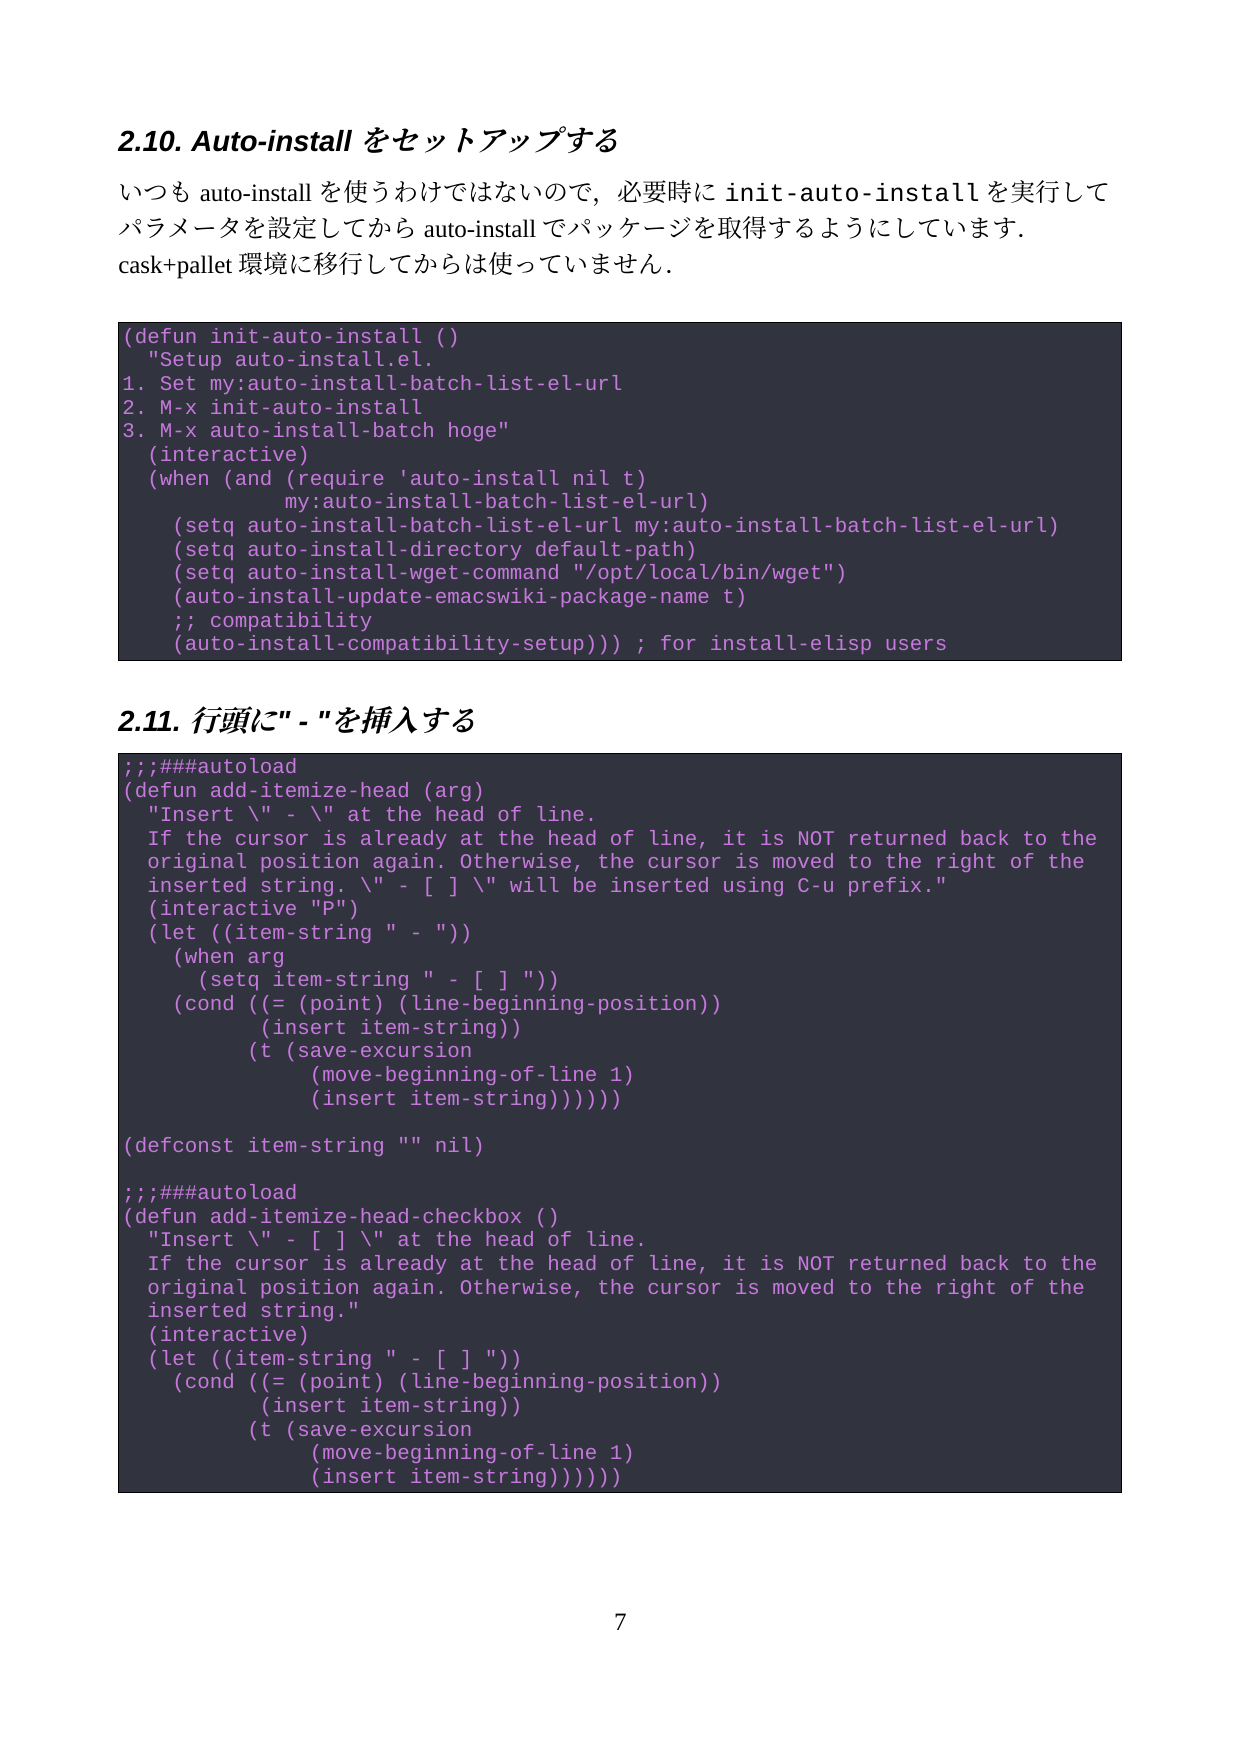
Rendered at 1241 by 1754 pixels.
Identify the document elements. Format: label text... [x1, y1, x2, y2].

text 2. M-x init-auto-install [119, 393, 1121, 416]
text original position again. Otherwise, the cursor is moved to the right of the [119, 1273, 1121, 1296]
text ;;;###autoload [119, 754, 1121, 776]
text (auto-install-compatibility-setup))) ; for install-elisp users [119, 629, 1121, 660]
text (insert item-string)) [119, 1391, 1121, 1415]
text (t (save-excursion [119, 1036, 1121, 1060]
text (when (and (require 'auto-install nil t) [119, 464, 1121, 487]
text (insert item-string)) [119, 1013, 1121, 1036]
text If the cursor is already at the head of line, it is NOT returned back to the [119, 1249, 1121, 1273]
text "Insert \" - [ ] \" at the head of line. [119, 1226, 1121, 1249]
text ;; compatibility [119, 606, 1121, 629]
text 1. Set my:auto-install-batch-list-el-url [119, 369, 1121, 393]
text (move-beginning-of-line 1) [119, 1060, 1121, 1084]
text (insert item-string)))))) [119, 1084, 1121, 1107]
text (cond ((= (point) (line-beginning-position)) [119, 989, 1121, 1013]
text (interactive) [119, 440, 1121, 464]
text (when arg [119, 942, 1121, 965]
text (cond ((= (point) (line-beginning-position)) [119, 1367, 1121, 1391]
text ;;;###autoload [119, 1178, 1121, 1202]
text my:auto-install-batch-list-el-url) [119, 487, 1121, 511]
text (defun init-auto-install () [119, 323, 1121, 346]
text (defun add-itemize-head (arg) [119, 776, 1121, 800]
text (setq auto-install-directory default-path) [119, 535, 1121, 558]
text (defun add-itemize-head-checkbox () [119, 1202, 1121, 1226]
text (let ((item-string " - ")) [119, 918, 1121, 942]
text (let ((item-string " - [ ] ")) [119, 1344, 1121, 1367]
text (defconst item-string "" nil) [119, 1131, 1121, 1154]
text inserted string. \" - [ ] \" will be inserted using C-u prefix." [119, 871, 1121, 894]
text (setq auto-install-batch-list-el-url my:auto-install-batch-list-el-url) [119, 511, 1121, 535]
text (move-beginning-of-line 1) [119, 1438, 1121, 1462]
subtitle Auto-install をセットアップする [118, 118, 1122, 160]
text (setq auto-install-wget-command "/opt/local/bin/wget") [119, 558, 1121, 582]
text (interactive "P") [119, 894, 1121, 918]
text inserted string." [119, 1296, 1121, 1320]
text (insert item-string)))))) [119, 1462, 1121, 1492]
text (interactive) [119, 1320, 1121, 1344]
text 3. M-x auto-install-batch hoge" [119, 416, 1121, 440]
subtitle 行頭に" - "を挿入する [118, 698, 1122, 740]
text いつも auto-install を使うわけではないので，必要時に init-auto-install を実行してパラメータを設定してから auto-install でパッケージを取得するようにしています．cask+pallet 環境に移行してからは使っていません． [118, 172, 1122, 309]
text original position again. Otherwise, the cursor is moved to the right of the [119, 847, 1121, 871]
text (t (save-excursion [119, 1415, 1121, 1438]
text (auto-install-update-emacswiki-package-name t) [119, 582, 1121, 606]
text (setq item-string " - [ ] ")) [119, 965, 1121, 989]
text If the cursor is already at the head of line, it is NOT returned back to the [119, 823, 1121, 847]
text "Insert \" - \" at the head of line. [119, 800, 1121, 823]
text "Setup auto-install.el. [119, 346, 1121, 369]
